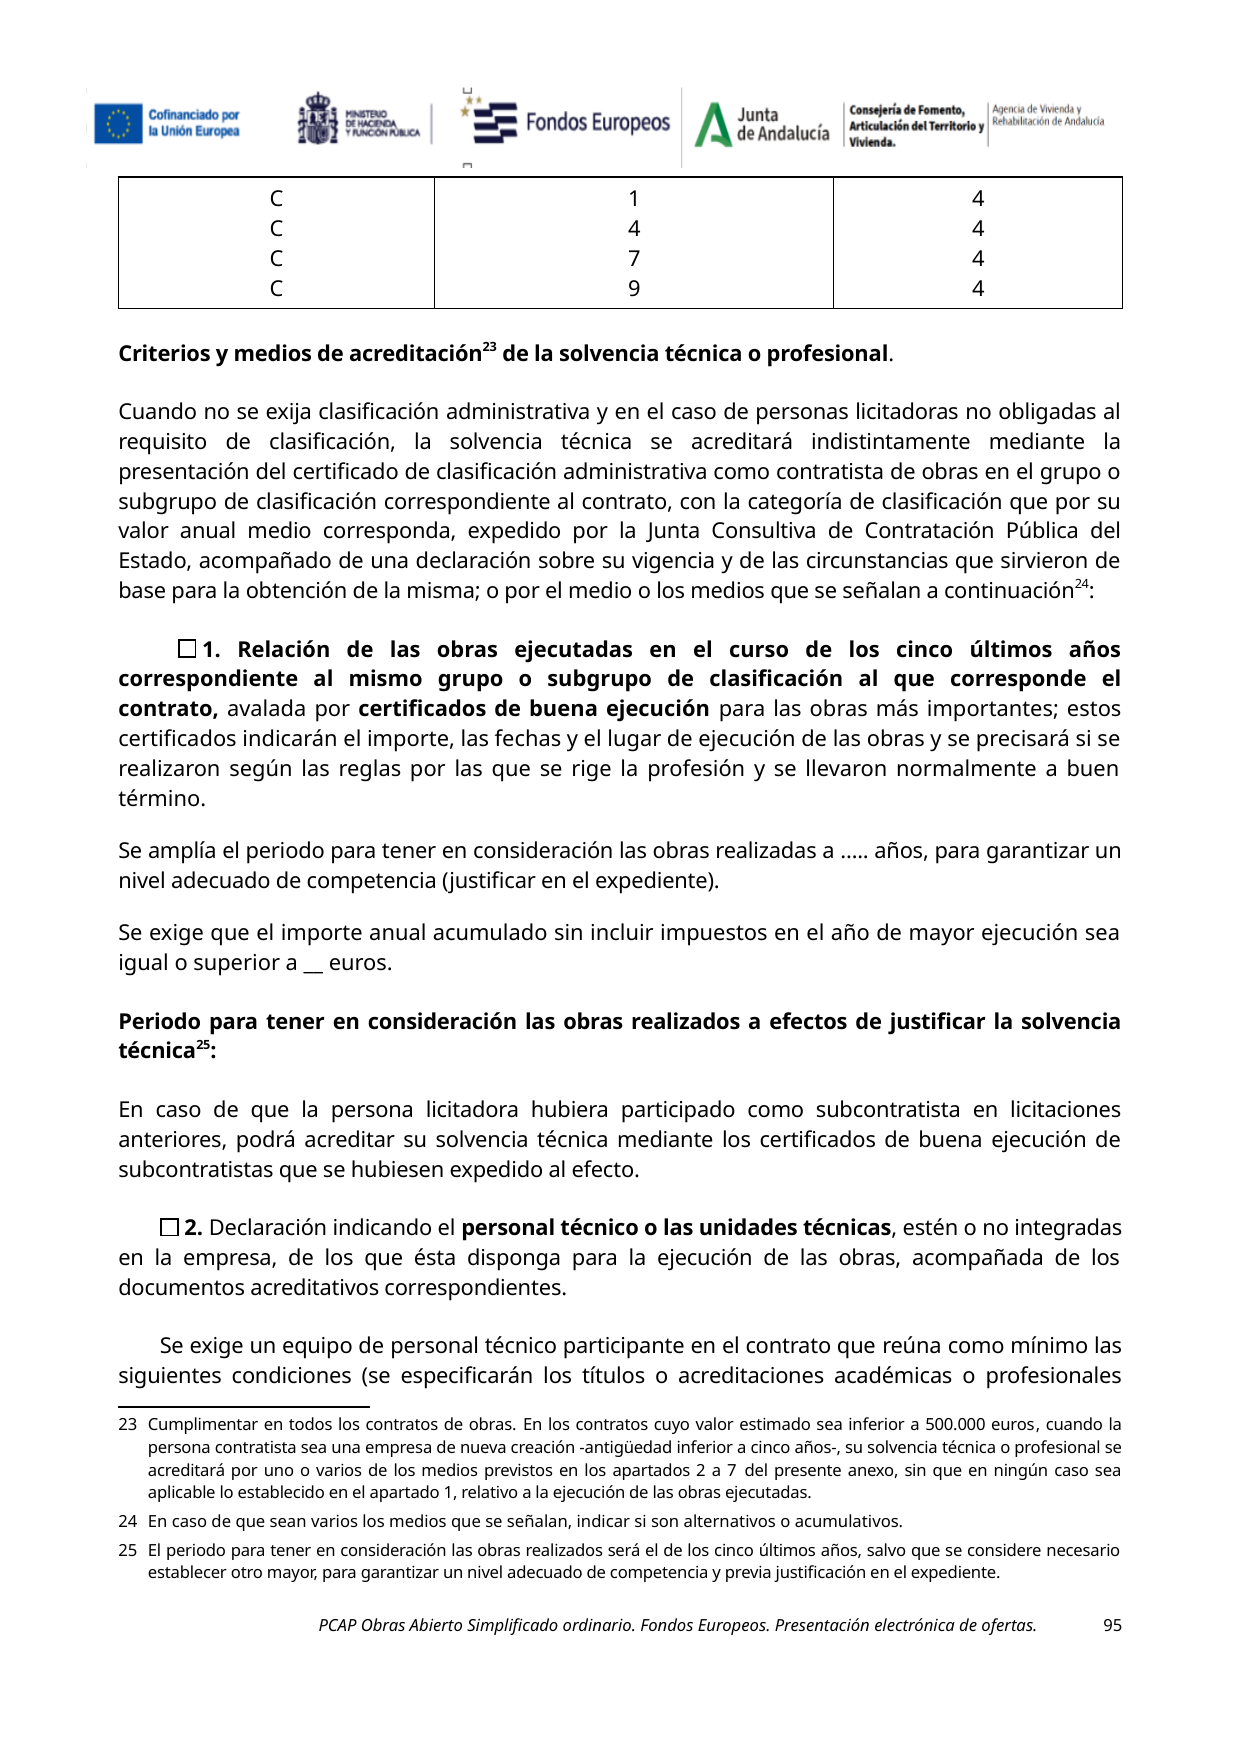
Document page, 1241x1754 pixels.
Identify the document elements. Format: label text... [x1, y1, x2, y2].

text El periodo para tener en consideración las obras realizados será el de los cinco últimos años, salvo que se considere necesario establecer otro mayor, para garantizar un nivel adecuado de competencia y previa justificación en el expediente. [118, 1538, 1122, 1584]
text 1. Relación de las obras ejecutadas en el curso de los cinco últimos años correspondiente al mismo grupo o subgrupo de clasificación al que corresponde el contrato, avalada por certificados de buena ejecución para las obras más importantes; estos certificados indicarán el importe, las fechas y el lugar de ejecución de las obras y se precisará si se realizaron según las reglas por las que se rige la profesión y se llevaron normalmente a buen término. [118, 634, 1122, 812]
picture [86, 84, 1118, 168]
text Criterios y medios de acreditación de la solvencia técnica o profesional. [118, 338, 1122, 368]
table_cell 4 4 4 4 [834, 178, 1122, 308]
table_cell 1 4 7 9 [435, 178, 833, 308]
text En caso de que la persona licitadora hubiera participado como subcontratista en licitaciones anteriores, podrá acreditar su solvencia técnica mediante los certificados de buena ejecución de subcontratistas que se hubiesen expedido al efecto. [118, 1094, 1122, 1183]
text Se exige un equipo de personal técnico participante en el contrato que reúna como mínimo las siguientes condiciones (se especificarán los títulos o acreditaciones académicas o profesionales [118, 1330, 1122, 1390]
text 2. Declaración indicando el personal técnico o las unidades técnicas, estén o no integradas en la empresa, de los que ésta disponga para la ejecución de las obras, acompañada de los documentos acreditativos correspondientes. [118, 1212, 1122, 1302]
text Cumplimentar en todos los contratos de obras. En los contratos cuyo valor estimado sea inferior a 500.000 euros, cuando la persona contratista sea una empresa de nueva creación -antigüedad inferior a cinco años-, su solvencia técnica o profesional se acreditará por uno o varios de los medios previstos en los apartados 2 a 7 del presente anexo, sin que en ningún caso sea aplicable lo establecido en el apartado 1, relativo a la ejecución de las obras ejecutadas. [118, 1413, 1122, 1504]
text Se exige que el importe anual acumulado sin incluir impuestos en el año de mayor ejecución sea igual o superior a __ euros. [118, 917, 1122, 977]
table_cell C C C C [119, 178, 434, 308]
text En caso de que sean varios los medios que se señalan, indicar si son alternativos o acumulativos. [118, 1509, 1122, 1532]
text Cuando no se exija clasificación administrativa y en el caso de personas licitadoras no obligadas al requisito de clasificación, la solvencia técnica se acreditará indistintamente mediante la presentación del certificado de clasificación administrativa como contratista de obras en el grupo o subgrupo de clasificación correspondiente al contrato, con la categoría de clasificación que por su valor anual medio corresponda, expedido por la Junta Consultiva de Contratación Pública del Estado, acompañado de una declaración sobre su vigencia y de las circunstancias que sirvieron de base para la obtención de la misma; o por el medio o los medios que se señalan a continuación: [118, 396, 1122, 605]
text Periodo para tener en consideración las obras realizados a efectos de justificar la solvencia técnica: [118, 1006, 1122, 1065]
text Se amplía el periodo para tener en consideración las obras realizadas a ….. años, para garantizar un nivel adecuado de competencia (justificar en el expediente). [118, 835, 1122, 895]
